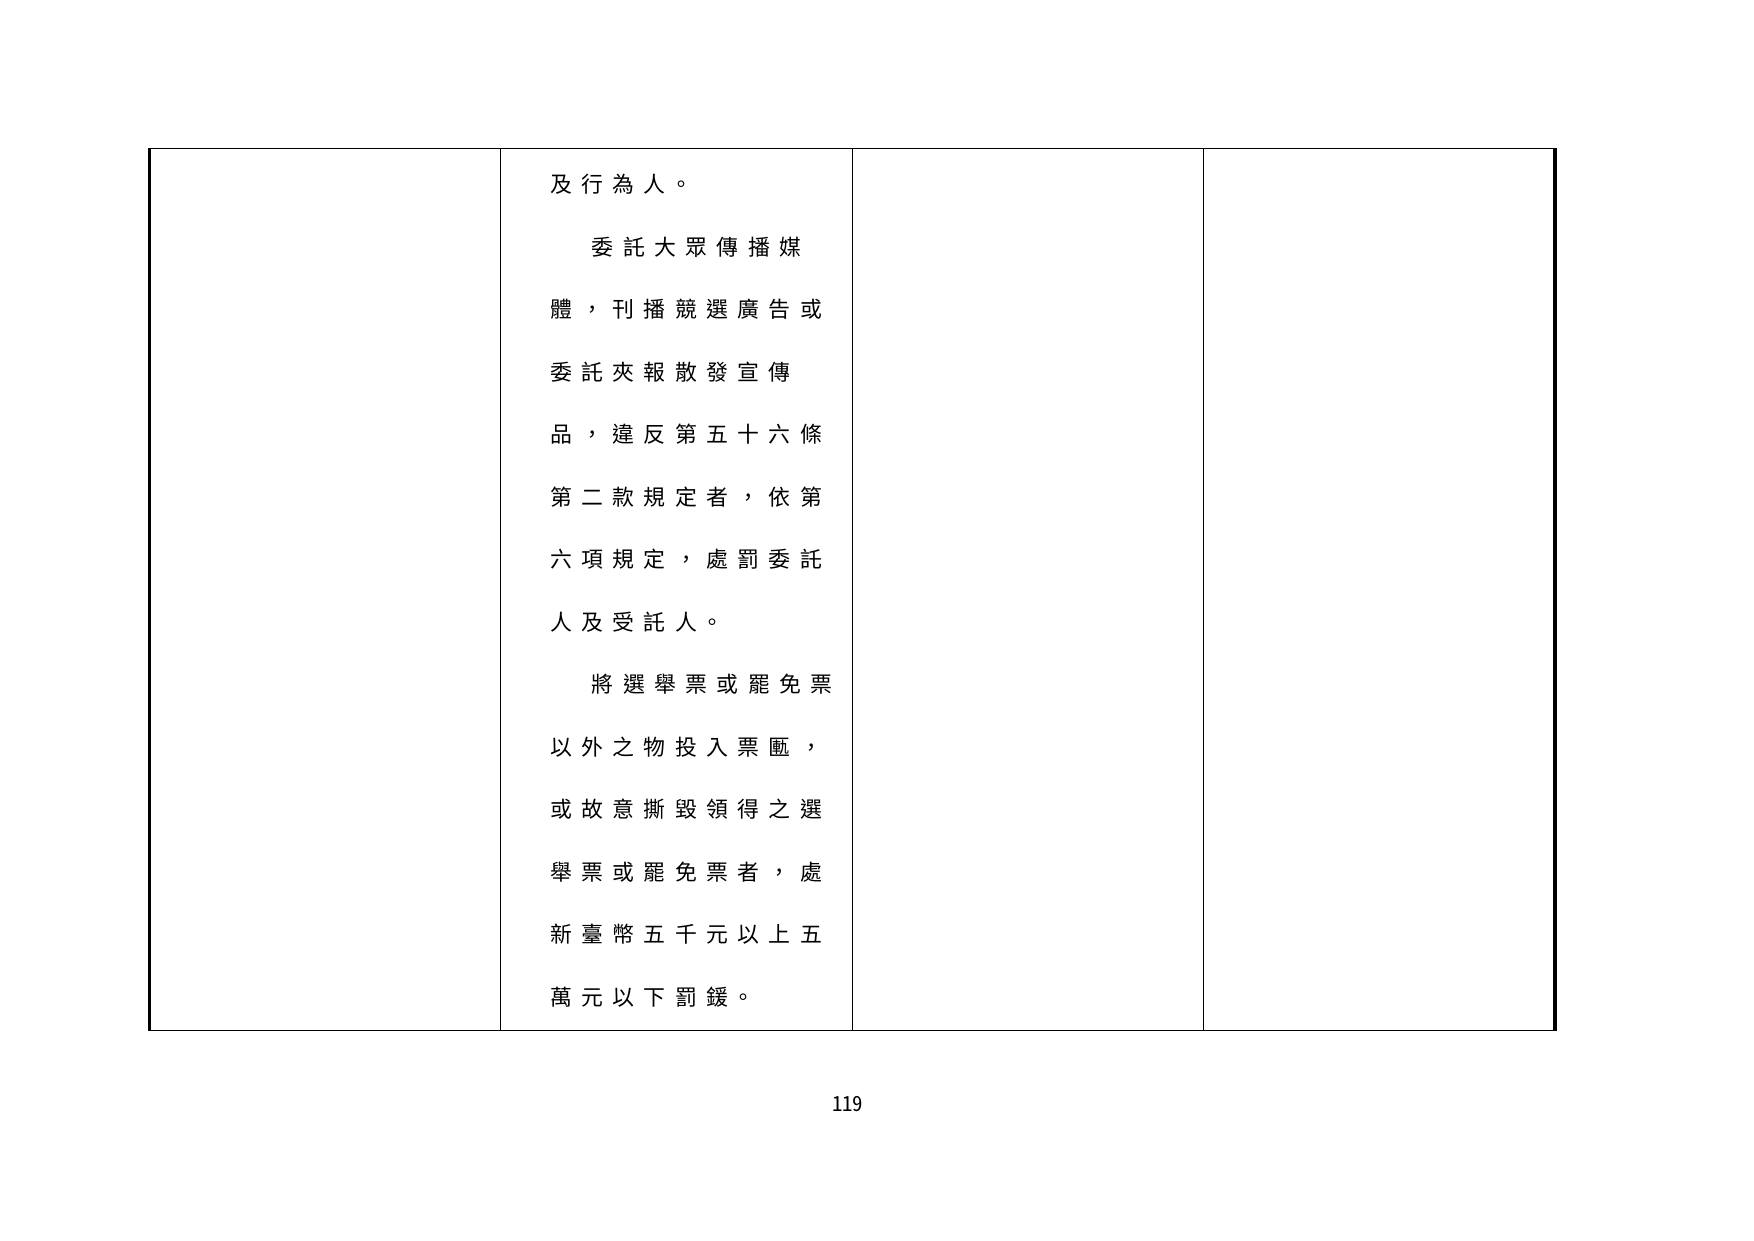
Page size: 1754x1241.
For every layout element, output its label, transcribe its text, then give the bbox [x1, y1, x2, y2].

table_cell [853, 149, 1203, 1030]
table_cell 及行為人。 委託大眾傳播媒體，刊播競選廣告或委託夾報散發宣傳品，違反第五十六條第二款規定者，依第六項規定，處罰委託人及受託人。 將選舉票或罷免票以外之物投入票匭，或故意撕毀領得之選舉票或罷免票者，處新臺幣五千元以上五萬元以下罰鍰。 [501, 149, 852, 1030]
table_cell [151, 149, 500, 1030]
table_cell [1204, 149, 1553, 1030]
